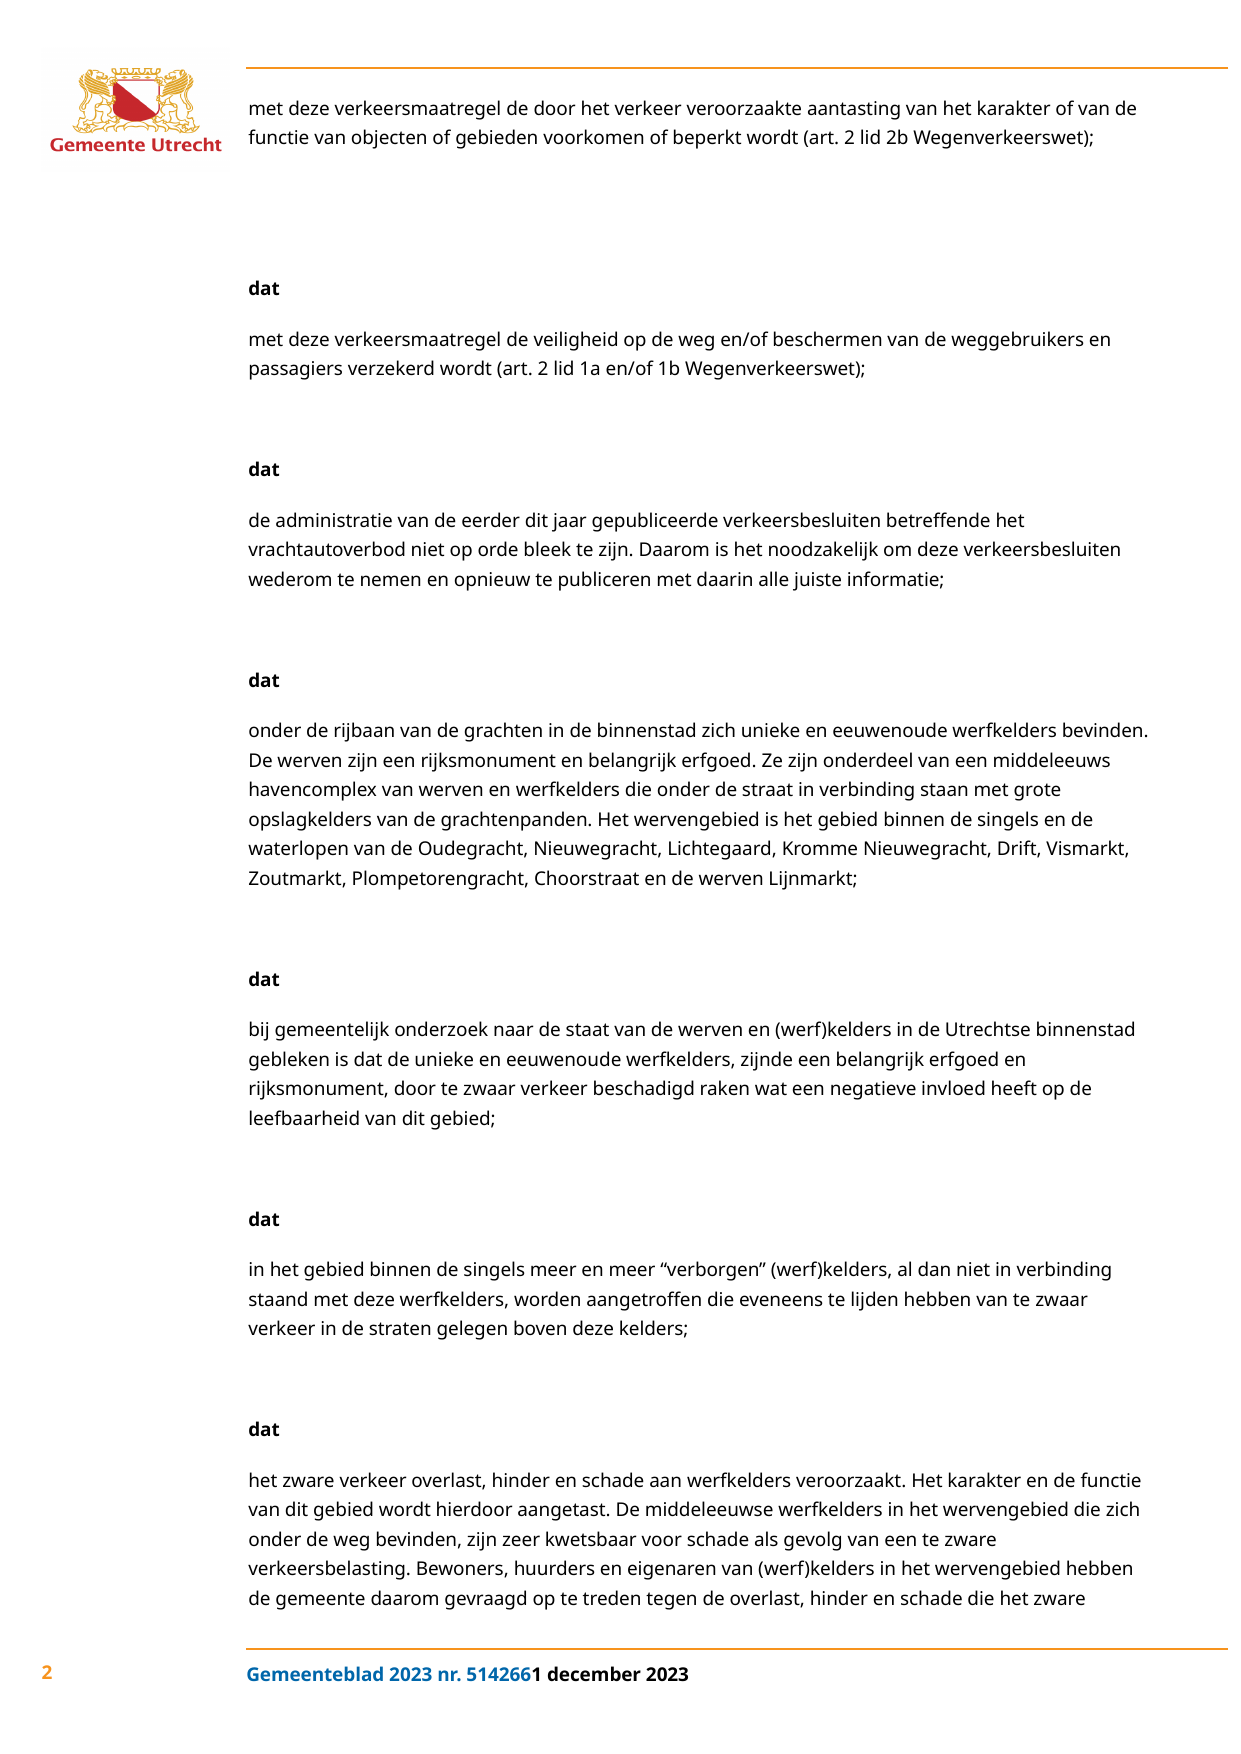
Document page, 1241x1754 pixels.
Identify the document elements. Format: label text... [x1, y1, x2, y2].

text met deze verkeersmaatregel de door het verkeer veroorzaakte aantasting van het karakter of van de functie van objecten of gebieden voorkomen of beperkt wordt (art. 2 lid 2b Wegenverkeerswet); [248, 95, 1152, 150]
text dat [248, 456, 1152, 482]
text bij gemeentelijk onderzoek naar de staat van de werven en (werf)kelders in de Utrechtse binnenstad gebleken is dat de unieke en eeuwenoude werfkelders, zijnde een belangrijk erfgoed en rijksmonument, door te zwaar verkeer beschadigd raken wat een negatieve invloed heeft op de leefbaarheid van dit gebied; [248, 1016, 1152, 1131]
text onder de rijbaan van de grachten in de binnenstad zich unieke en eeuwenoude werfkelders bevinden. De werven zijn een rijksmonument en belangrijk erfgoed. Ze zijn onderdeel van een middeleeuws havencomplex van werven en werfkelders die onder de straat in verbinding staan met grote opslagkelders van de grachtenpanden. Het wervengebied is het gebied binnen de singels en de waterlopen van de Oudegracht, Nieuwegracht, Lichtegaard, Kromme Nieuwegracht, Drift, Vismarkt, Zoutmarkt, Plompetorengracht, Choorstraat en de werven Lijnmarkt; [248, 717, 1152, 891]
text dat [248, 1416, 1152, 1442]
text dat [248, 276, 1152, 301]
text dat [248, 1206, 1152, 1232]
text in het gebied binnen de singels meer en meer “verborgen” (werf)kelders, al dan niet in verbinding staand met deze werfkelders, worden aangetroffen die eveneens te lijden hebben van te zwaar verkeer in de straten gelegen boven deze kelders; [248, 1256, 1152, 1341]
picture [41, 47, 231, 172]
text de administratie van de eerder dit jaar gepubliceerde verkeersbesluiten betreffende het vrachtautoverbod niet op orde bleek te zijn. Daarom is het noodzakelijk om deze verkeersbesluiten wederom te nemen en opnieuw te publiceren met daarin alle juiste informatie; [248, 507, 1152, 592]
text met deze verkeersmaatregel de veiligheid op de weg en/of beschermen van de weggebruikers en passagiers verzekerd wordt (art. 2 lid 1a en/of 1b Wegenverkeerswet); [248, 326, 1152, 381]
text dat [248, 966, 1152, 992]
text dat [248, 667, 1152, 693]
text het zware verkeer overlast, hinder en schade aan werfkelders veroorzaakt. Het karakter en de functie van dit gebied wordt hierdoor aangetast. De middeleeuwse werfkelders in het wervengebied die zich onder de weg bevinden, zijn zeer kwetsbaar voor schade als gevolg van een te zware verkeersbelasting. Bewoners, huurders en eigenaren van (werf)kelders in het wervengebied hebben de gemeente daarom gevraagd op te treden tegen de overlast, hinder en schade die het zware [248, 1467, 1152, 1611]
